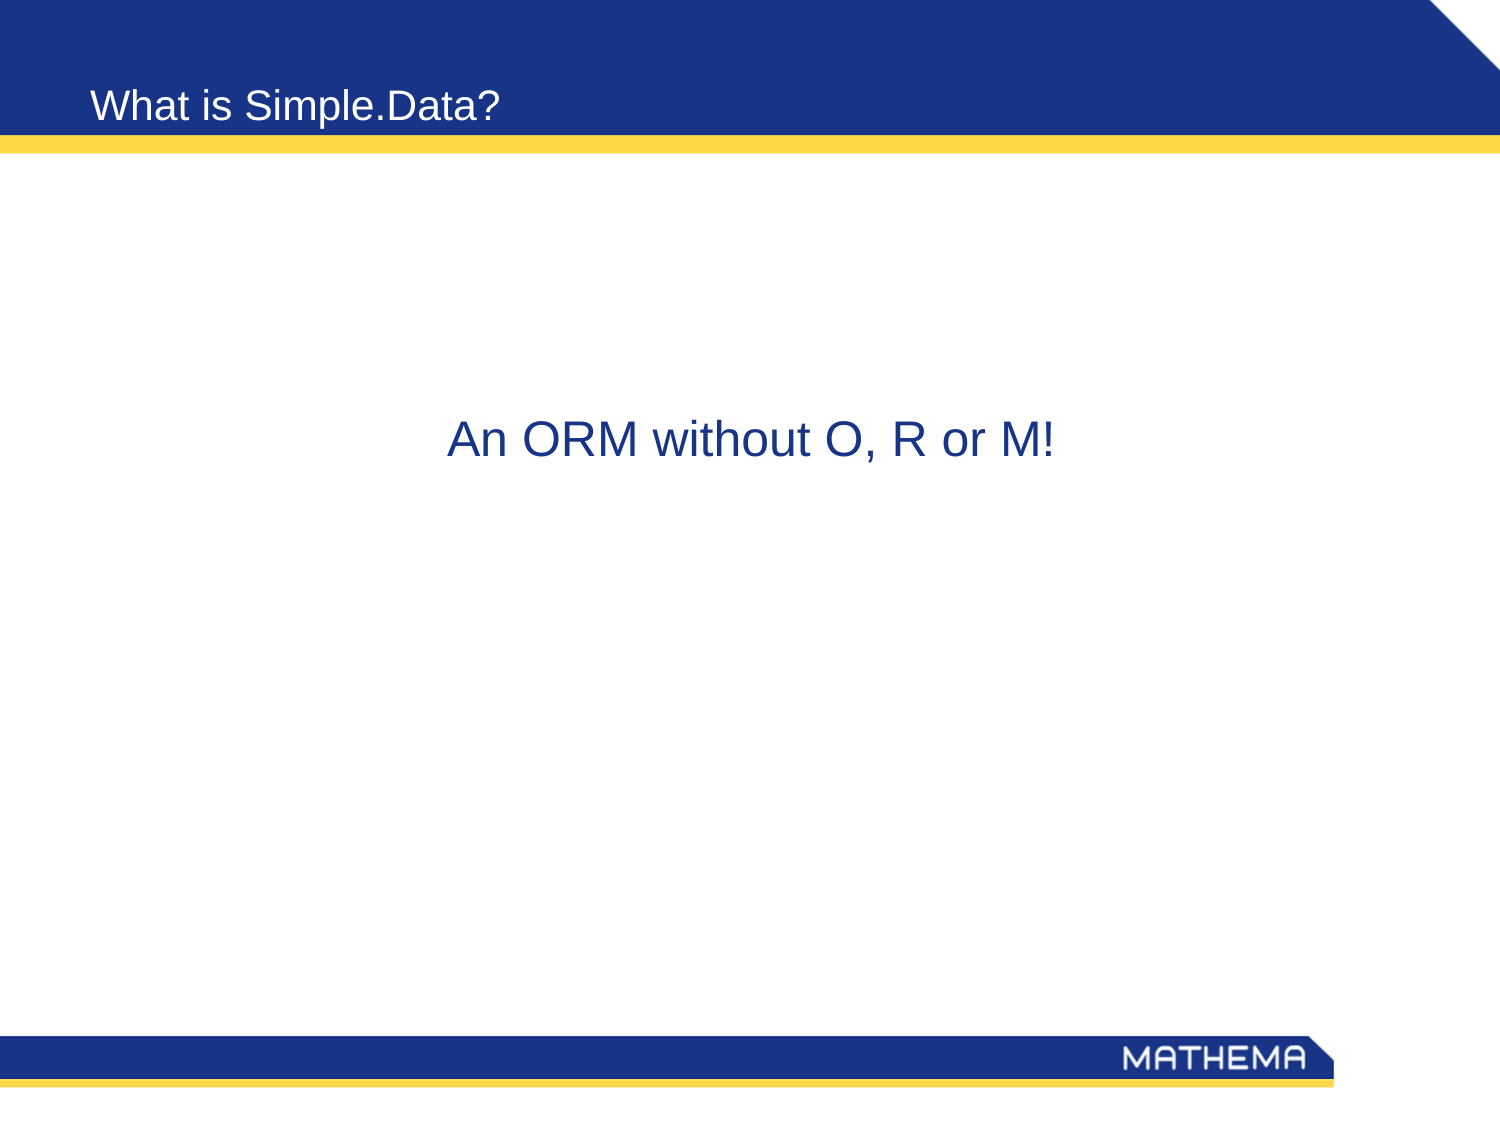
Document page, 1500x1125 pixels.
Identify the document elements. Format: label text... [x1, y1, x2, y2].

list An ORM without O, R or M! [47, 220, 1398, 963]
picture [0, 0, 1500, 1125]
title What is Simple.Data? [75, 9, 1426, 198]
